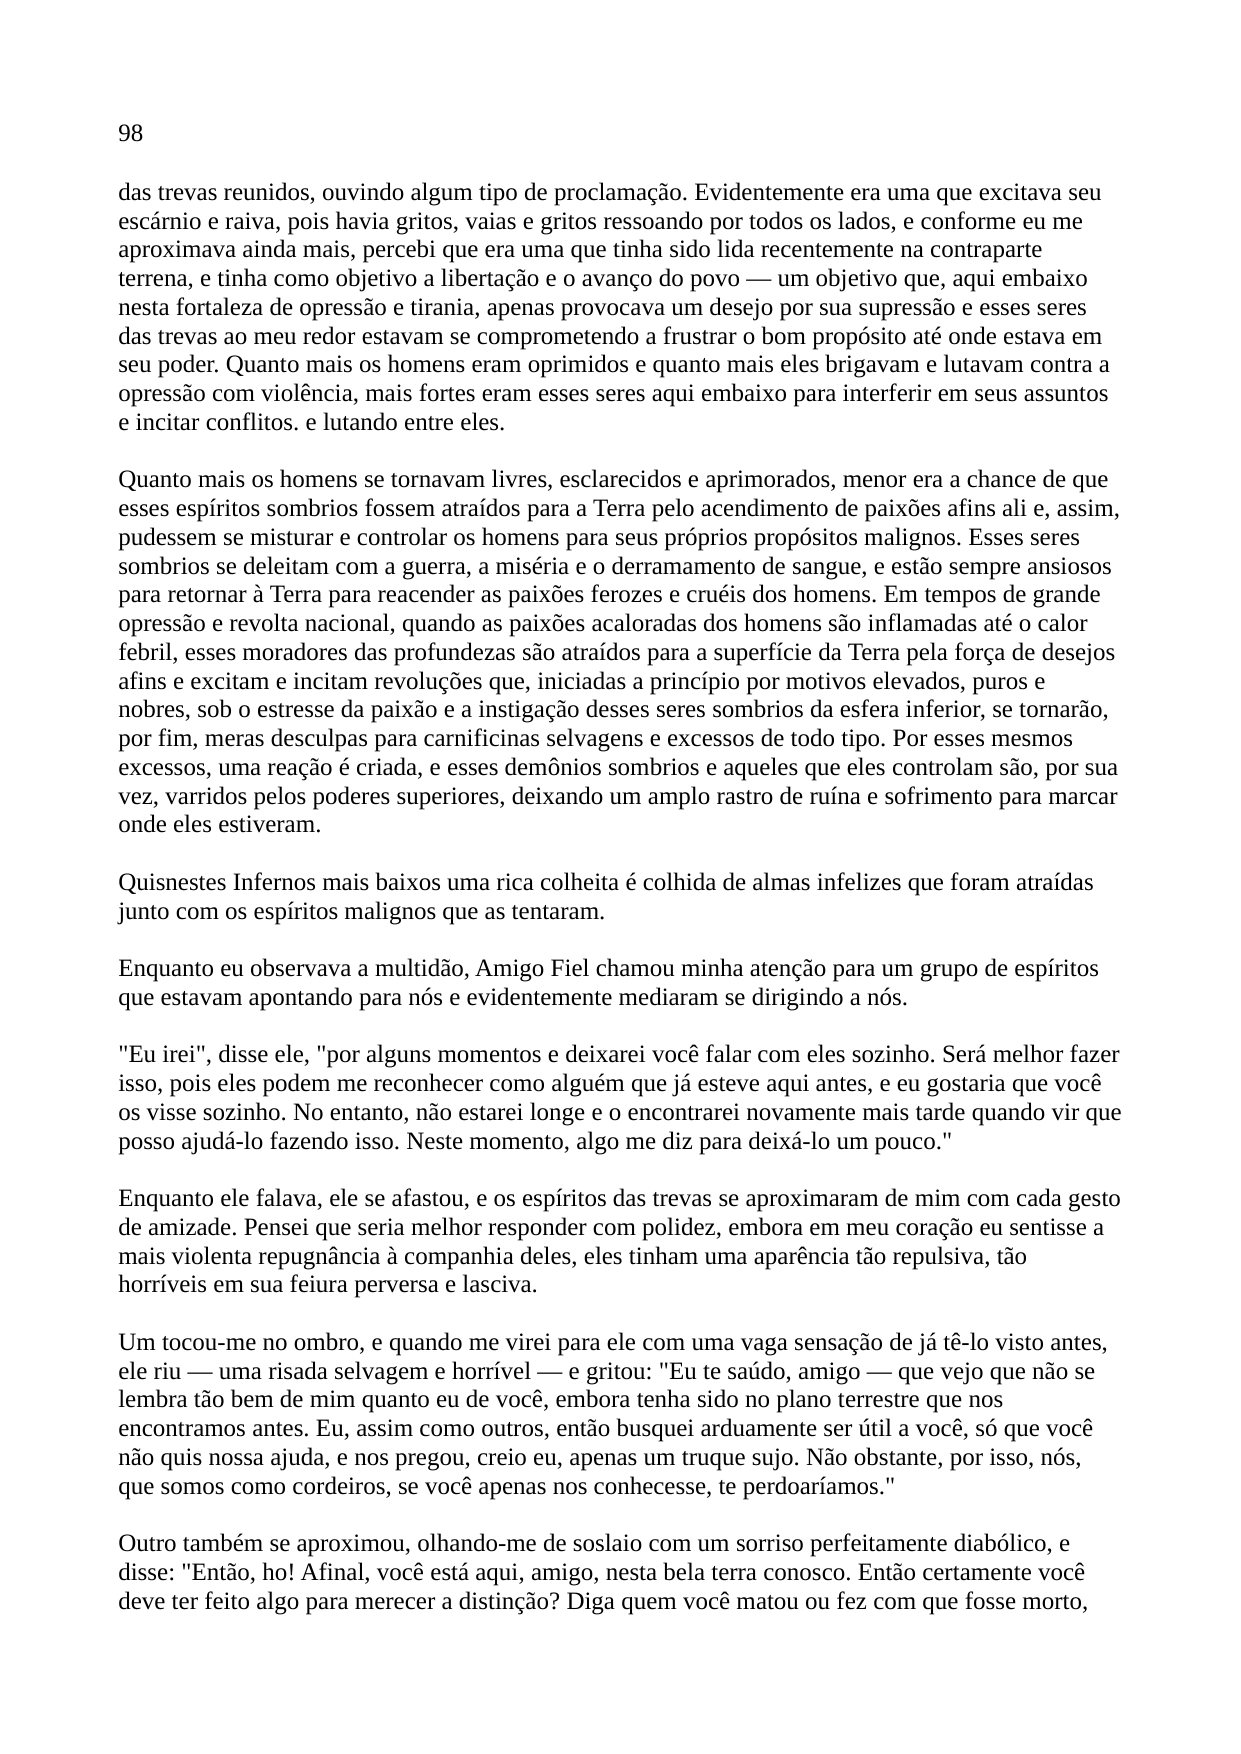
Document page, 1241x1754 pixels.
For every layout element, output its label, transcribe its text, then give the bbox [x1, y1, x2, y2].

text Enquanto ele falava, ele se afastou, e os espíritos das trevas se aproximaram de mim com cada gesto de amizade. Pensei que seria melhor responder com polidez, embora em meu coração eu sentisse a mais violenta repugnância à companhia deles, eles tinham uma aparência tão repulsiva, tão horríveis em sua feiura perversa e lasciva. [118, 1183, 1122, 1298]
text Enquanto eu observava a multidão, Amigo Fiel chamou minha atenção para um grupo de espíritos que estavam apontando para nós e evidentemente mediaram se dirigindo a nós. [118, 953, 1122, 1011]
text das trevas reunidos, ouvindo algum tipo de proclamação. Evidentemente era uma que excitava seu escárnio e raiva, pois havia gritos, vaias e gritos ressoando por todos os lados, e conforme eu me aproximava ainda mais, percebi que era uma que tinha sido lida recentemente na contraparte terrena, e tinha como objetivo a libertação e o avanço do povo — um objetivo que, aqui embaixo nesta fortaleza de opressão e tirania, apenas provocava um desejo por sua supressão e esses seres das trevas ao meu redor estavam se comprometendo a frustrar o bom propósito até onde estava em seu poder. Quanto mais os homens eram oprimidos e quanto mais eles brigavam e lutavam contra a opressão com violência, mais fortes eram esses seres aqui embaixo para interferir em seus assuntos e incitar conflitos. e lutando entre eles. [118, 177, 1122, 436]
text Quisnestes Infernos mais baixos uma rica colheita é colhida de almas infelizes que foram atraídas junto com os espíritos malignos que as tentaram. [118, 867, 1122, 924]
text Outro também se aproximou, olhando-me de soslaio com um sorriso perfeitamente diabólico, e disse: "Então, ho! Afinal, você está aqui, amigo, nesta bela terra conosco. Então certamente você deve ter feito algo para merecer a distinção? Diga quem você matou ou fez com que fosse morto, [118, 1528, 1122, 1614]
text "Eu irei", disse ele, "por alguns momentos e deixarei você falar com eles sozinho. Será melhor fazer isso, pois eles podem me reconhecer como alguém que já esteve aqui antes, e eu gostaria que você os visse sozinho. No entanto, não estarei longe e o encontrarei novamente mais tarde quando vir que posso ajudá-lo fazendo isso. Neste momento, algo me diz para deixá-lo um pouco." [118, 1039, 1122, 1154]
text Um tocou-me no ombro, e quando me virei para ele com uma vaga sensação de já tê-lo visto antes, ele riu — uma risada selvagem e horrível — e gritou: "Eu te saúdo, amigo — que vejo que não se lembra tão bem de mim quanto eu de você, embora tenha sido no plano terrestre que nos encontramos antes. Eu, assim como outros, então busquei arduamente ser útil a você, só que você não quis nossa ajuda, e nos pregou, creio eu, apenas um truque sujo. Não obstante, por isso, nós, que somos como cordeiros, se você apenas nos conhecesse, te perdoaríamos." [118, 1327, 1122, 1499]
text Quanto mais os homens se tornavam livres, esclarecidos e aprimorados, menor era a chance de que esses espíritos sombrios fossem atraídos para a Terra pelo acendimento de paixões afins ali e, assim, pudessem se misturar e controlar os homens para seus próprios propósitos malignos. Esses seres sombrios se deleitam com a guerra, a miséria e o derramamento de sangue, e estão sempre ansiosos para retornar à Terra para reacender as paixões ferozes e cruéis dos homens. Em tempos de grande opressão e revolta nacional, quando as paixões acaloradas dos homens são inflamadas até o calor febril, esses moradores das profundezas são atraídos para a superfície da Terra pela força de desejos afins e excitam e incitam revoluções que, iniciadas a princípio por motivos elevados, puros e nobres, sob o estresse da paixão e a instigação desses seres sombrios da esfera inferior, se tornarão, por fim, meras desculpas para carnificinas selvagens e excessos de todo tipo. Por esses mesmos excessos, uma reação é criada, e esses demônios sombrios e aqueles que eles controlam são, por sua vez, varridos pelos poderes superiores, deixando um amplo rastro de ruína e sofrimento para marcar onde eles estiveram. [118, 464, 1122, 838]
